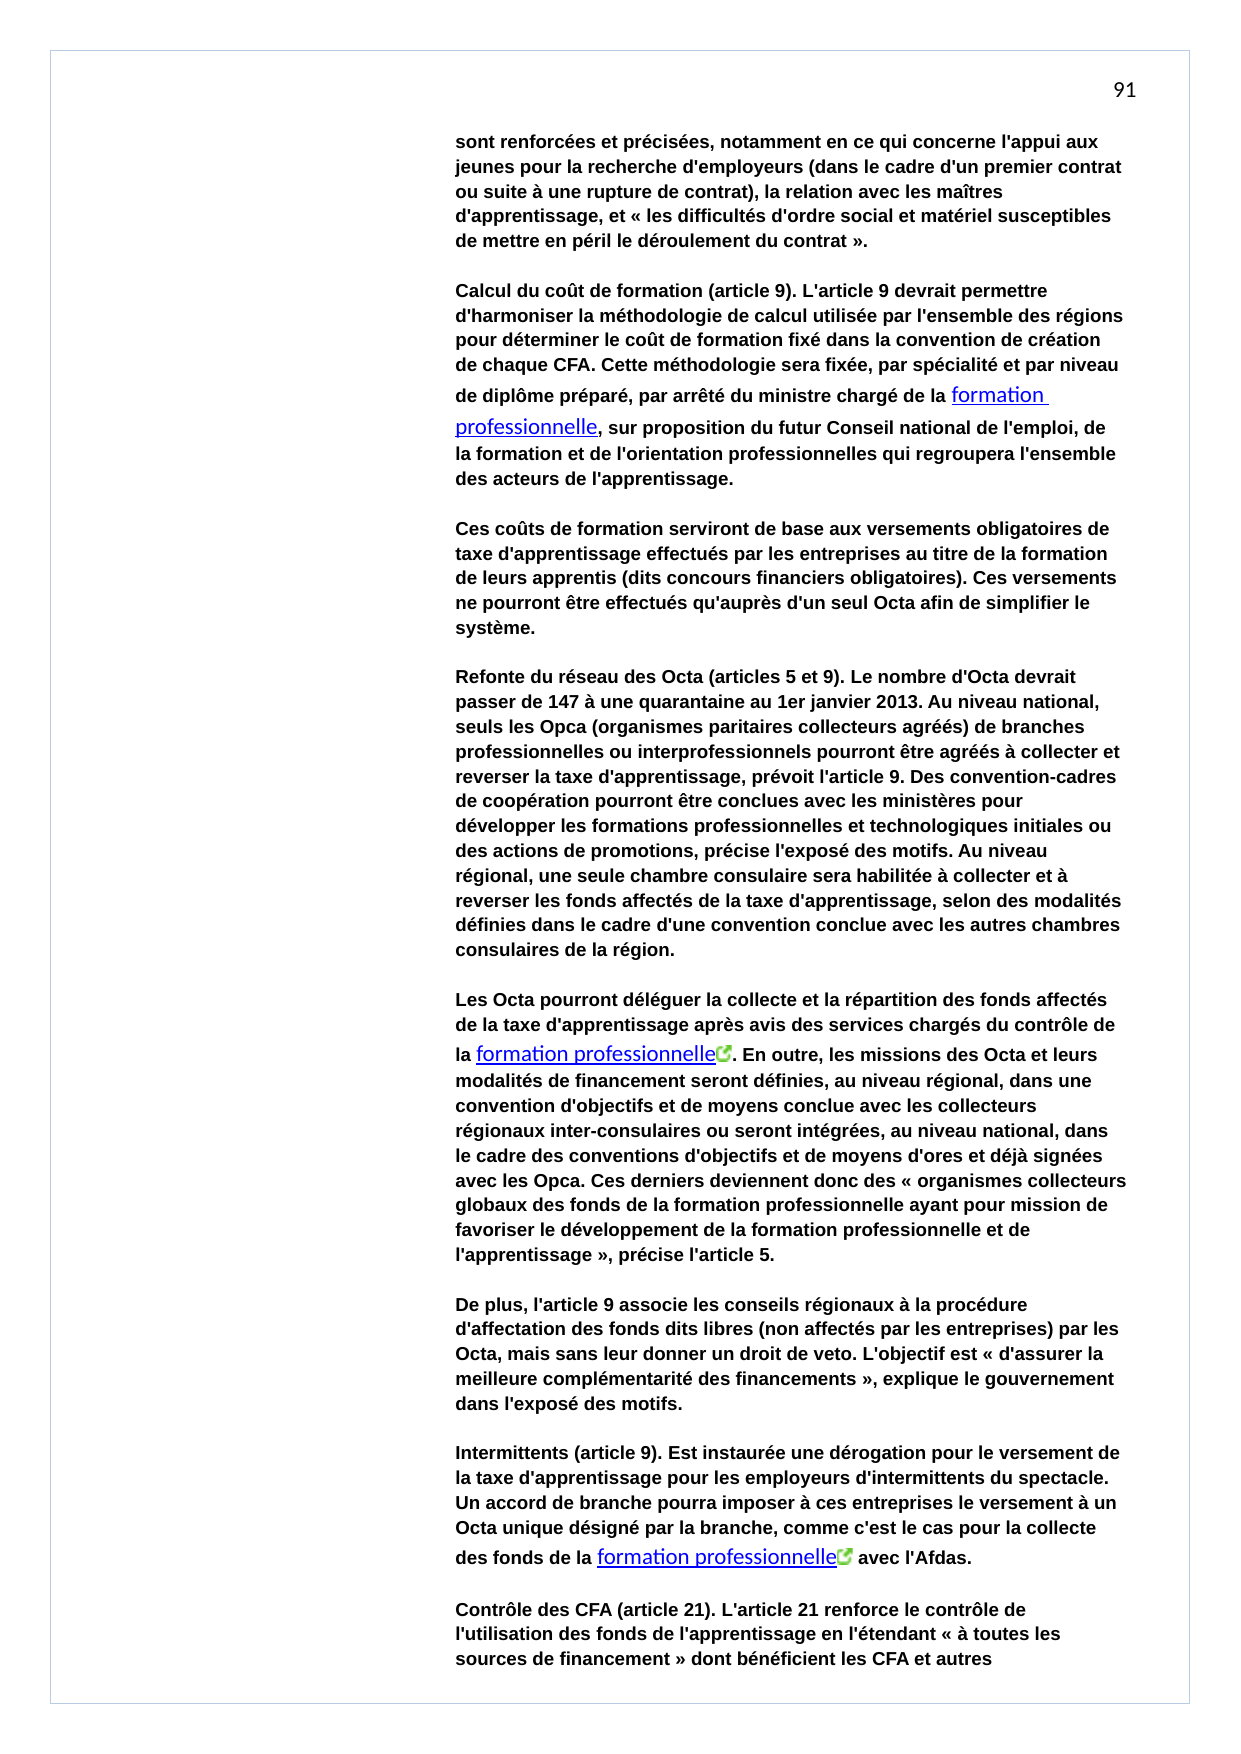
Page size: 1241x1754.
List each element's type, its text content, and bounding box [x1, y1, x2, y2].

table_cell sont renforcées et précisées, notamment en ce qui concerne l'appui aux jeunes pour la recherche d'employeurs (dans le cadre d'un premier contrat ou suite à une rupture de contrat), la relation avec les maîtres d'apprentissage, et « les difficultés d'ordre social et matériel susceptibles de mettre en péril le déroulement du contrat ». Calcul du coût de formation (article 9). L'article 9 devrait permettre d'harmoniser la méthodologie de calcul utilisée par l'ensemble des régions pour déterminer le coût de formation fixé dans la convention de création de chaque CFA. Cette méthodologie sera fixée, par spécialité et par niveau de diplôme préparé, par arrêté du ministre chargé de la formation professionnelle, sur proposition du futur Conseil national de l'emploi, de la formation et de l'orientation professionnelles qui regroupera l'ensemble des acteurs de l'apprentissage. Ces coûts de formation serviront de base aux versements obligatoires de taxe d'apprentissage effectués par les entreprises au titre de la formation de leurs apprentis (dits concours financiers obligatoires). Ces versements ne pourront être effectués qu'auprès d'un seul Octa afin de simplifier le système. Refonte du réseau des Octa (articles 5 et 9). Le nombre d'Octa devrait passer de 147 à une quarantaine au 1er janvier 2013. Au niveau national, seuls les Opca (organismes paritaires collecteurs agréés) de branches professionnelles ou interprofessionnels pourront être agréés à collecter et reverser la taxe d'apprentissage, prévoit l'article 9. Des convention-cadres de coopération pourront être conclues avec les ministères pour développer les formations professionnelles et technologiques initiales ou des actions de promotions, précise l'exposé des motifs. Au niveau régional, une seule chambre consulaire sera habilitée à collecter et à reverser les fonds affectés de la taxe d'apprentissage, selon des modalités définies dans le cadre d'une convention conclue avec les autres chambres consulaires de la région. Les Octa pourront déléguer la collecte et la répartition des fonds affectés de la taxe d'apprentissage après avis des services chargés du contrôle de la formation professionnelle. En outre, les missions des Octa et leurs modalités de financement seront définies, au niveau régional, dans une convention d'objectifs et de moyens conclue avec les collecteurs régionaux inter-consulaires ou seront intégrées, au niveau national, dans le cadre des conventions d'objectifs et de moyens d'ores et déjà signées avec les Opca. Ces derniers deviennent donc des « organismes collecteurs globaux des fonds de la formation professionnelle ayant pour mission de favoriser le développement de la formation professionnelle et de l'apprentissage », précise l'article 5. De plus, l'article 9 associe les conseils régionaux à la procédure d'affectation des fonds dits libres (non affectés par les entreprises) par les Octa, mais sans leur donner un droit de veto. L'objectif est « d'assurer la meilleure complémentarité des financements », explique le gouvernement dans l'exposé des motifs. Intermittents (article 9). Est instaurée une dérogation pour le versement de la taxe d'apprentissage pour les employeurs d'intermittents du spectacle. Un accord de branche pourra imposer à ces entreprises le versement à un Octa unique désigné par la branche, comme c'est le cas pour la collecte des fonds de la formation professionnelle avec l'Afdas. Contrôle des CFA (article 21). L'article 21 renforce le contrôle de l'utilisation des fonds de l'apprentissage en l'étendant « à toutes les sources de financement » dont bénéficient les CFA et autres [444, 131, 1138, 1669]
picture [837, 1548, 853, 1565]
picture [716, 1045, 732, 1062]
table_cell [193, 131, 444, 1669]
